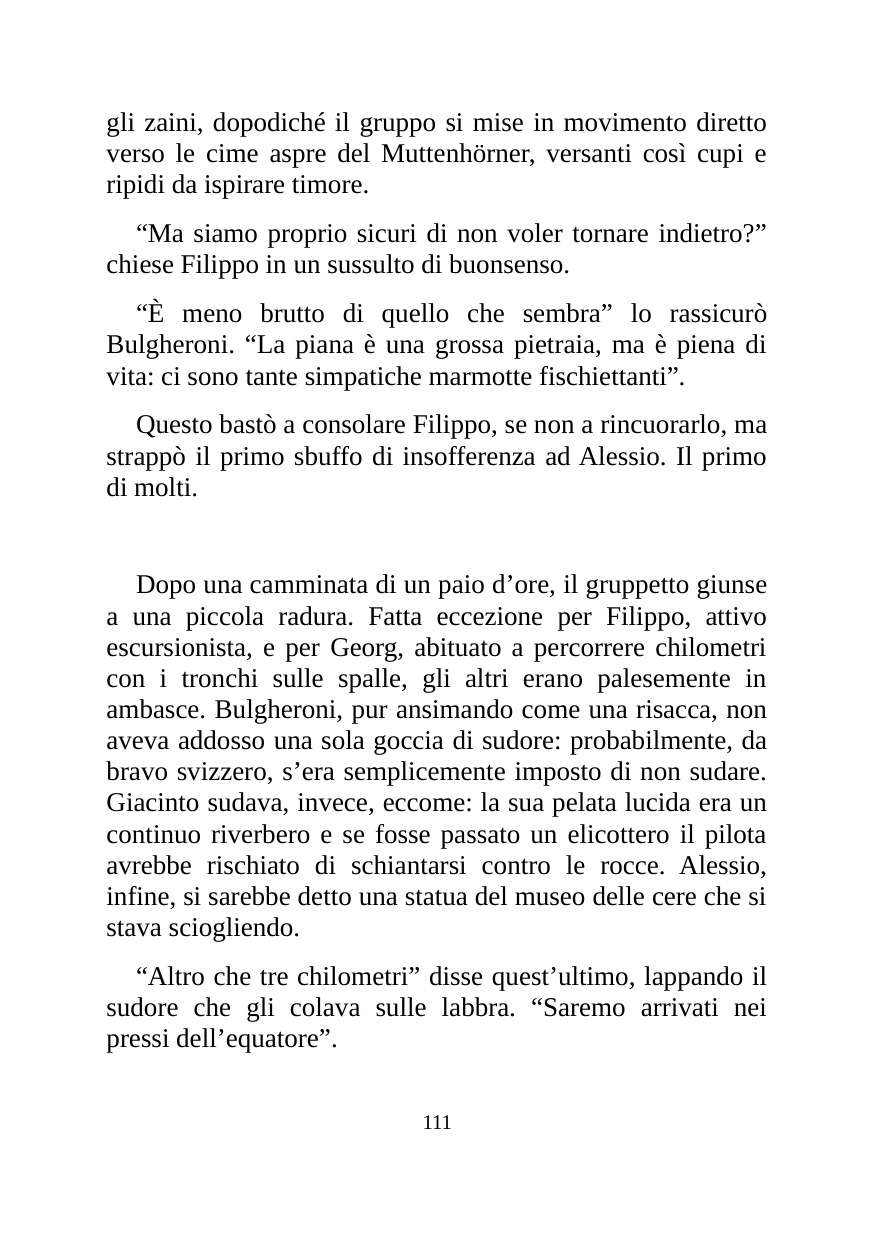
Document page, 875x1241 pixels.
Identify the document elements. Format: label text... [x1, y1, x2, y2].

text “È meno brutto di quello che sembra” lo rassicurò Bulgheroni. “La piana è una grossa pietraia, ma è piena di vita: ci sono tante simpatiche marmotte fischiettanti”. [106, 297, 768, 391]
text “Ma siamo proprio sicuri di non voler tornare indietro?” chiese Filippo in un sussulto di buonsenso. [106, 217, 768, 280]
text Questo bastò a consolare Filippo, se non a rincuorarlo, ma strappò il primo sbuffo di insofferenza ad Alessio. Il primo di molti. [106, 408, 768, 502]
text Dopo una camminata di un paio d’ore, il gruppetto giunse a una piccola radura. Fatta eccezione per Filippo, attivo escursionista, e per Georg, abituato a percorrere chilometri con i tronchi sulle spalle, gli altri erano palesemente in ambasce. Bulgheroni, pur ansimando come una risacca, non aveva addosso una sola goccia di sudore: probabilmente, da bravo svizzero, s’era semplicemente imposto di non sudare. Giacinto sudava, invece, eccome: la sua pelata lucida era un continuo riverbero e se fosse passato un elicottero il pilota avrebbe rischiato di schiantarsi contro le rocce. Alessio, infine, si sarebbe detto una statua del museo delle cere che si stava sciogliendo. [106, 568, 768, 942]
text gli zaini, dopodiché il gruppo si mise in movimento diretto verso le cime aspre del Muttenhörner, versanti così cupi e ripidi da ispirare timore. [106, 106, 768, 200]
text “Altro che tre chilometri” disse quest’ultimo, lappando il sudore che gli colava sulle labbra. “Saremo arrivati nei pressi dell’equatore”. [106, 960, 768, 1053]
